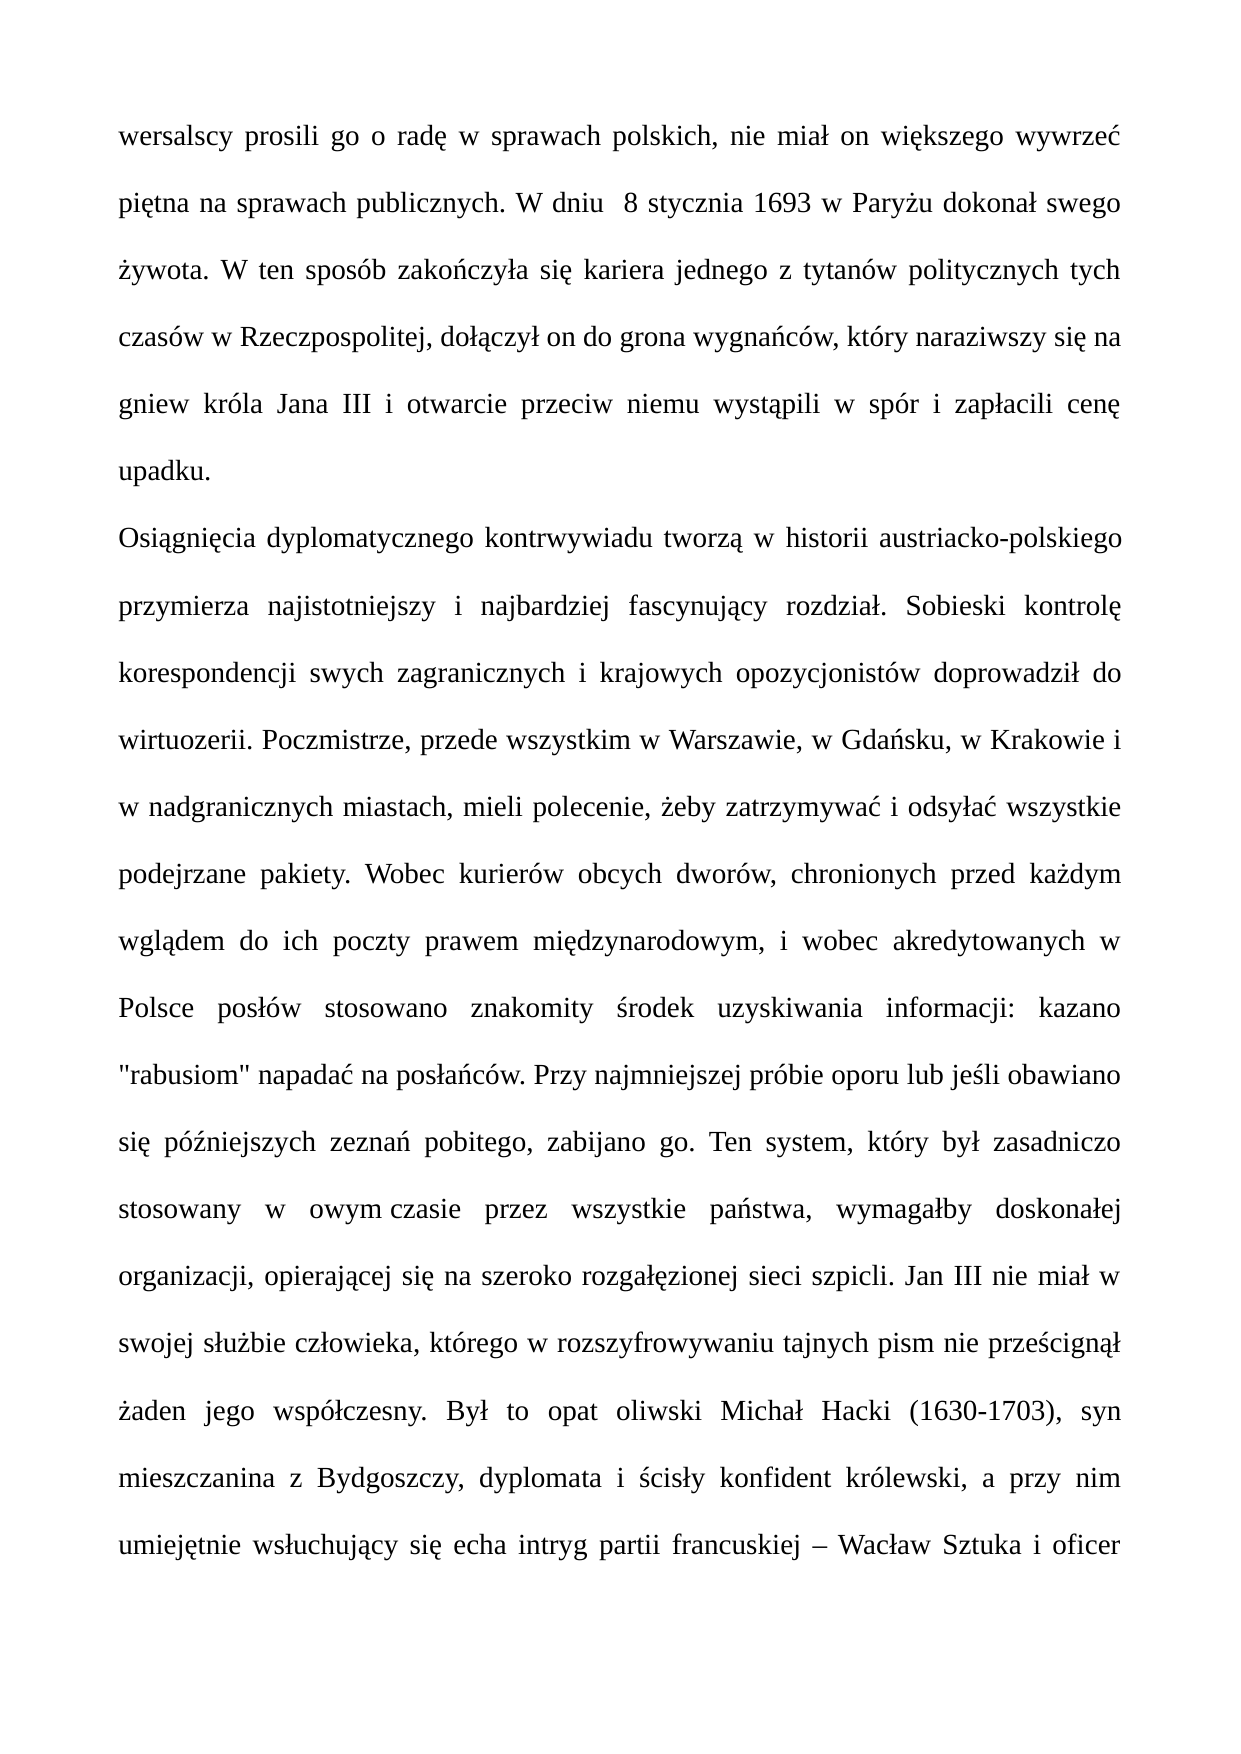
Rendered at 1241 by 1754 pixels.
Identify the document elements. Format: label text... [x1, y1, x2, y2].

text wersalscy prosili go o radę w sprawach polskich, nie miał on większego wywrzeć piętna na sprawach publicznych. W dniu 8 stycznia 1693 w Paryżu dokonał swego żywota. W ten sposób zakończyła się kariera jednego z tytanów politycznych tych czasów w Rzeczpospolitej, dołączył on do grona wygnańców, który naraziwszy się na gniew króla Jana III i otwarcie przeciw niemu wystąpili w spór i zapłacili cenę upadku. [118, 118, 1122, 487]
text Osiągnięcia dyplomatycznego kontrwywiadu tworzą w historii austriacko-polskiego przymierza najistotniejszy i najbardziej fascynujący rozdział. Sobieski kontrolę korespondencji swych zagranicznych i krajowych opozycjonistów doprowadził do wirtuozerii. Poczmistrze, przede wszystkim w Warszawie, w Gdańsku, w Krakowie i w nadgranicznych miastach, mieli polecenie, żeby zatrzymywać i odsyłać wszystkie podejrzane pakiety. Wobec kurierów obcych dworów, chronionych przed każdym wglądem do ich poczty prawem międzynarodowym, i wobec akredytowanych w Polsce posłów stosowano znakomity środek uzyskiwania informacji: kazano "rabusiom" napadać na posłańców. Przy najmniejszej próbie oporu lub jeśli obawiano się późniejszych zeznań pobitego, zabijano go. Ten system, który był zasadniczo stosowany w owym czasie przez wszystkie państwa, wymagałby doskonałej organizacji, opierającej się na szeroko rozgałęzionej sieci szpicli. Jan III nie miał w swojej służbie człowieka, którego w rozszyfrowywaniu tajnych pism nie prześcignął żaden jego współczesny. Był to opat oliwski Michał Hacki (1630-1703), syn mieszczanina z Bydgoszczy, dyplomata i ścisły konfident królewski, a przy nim umiejętnie wsłuchujący się echa intryg partii francuskiej – Wacław Sztuka i oficer [118, 521, 1122, 1560]
